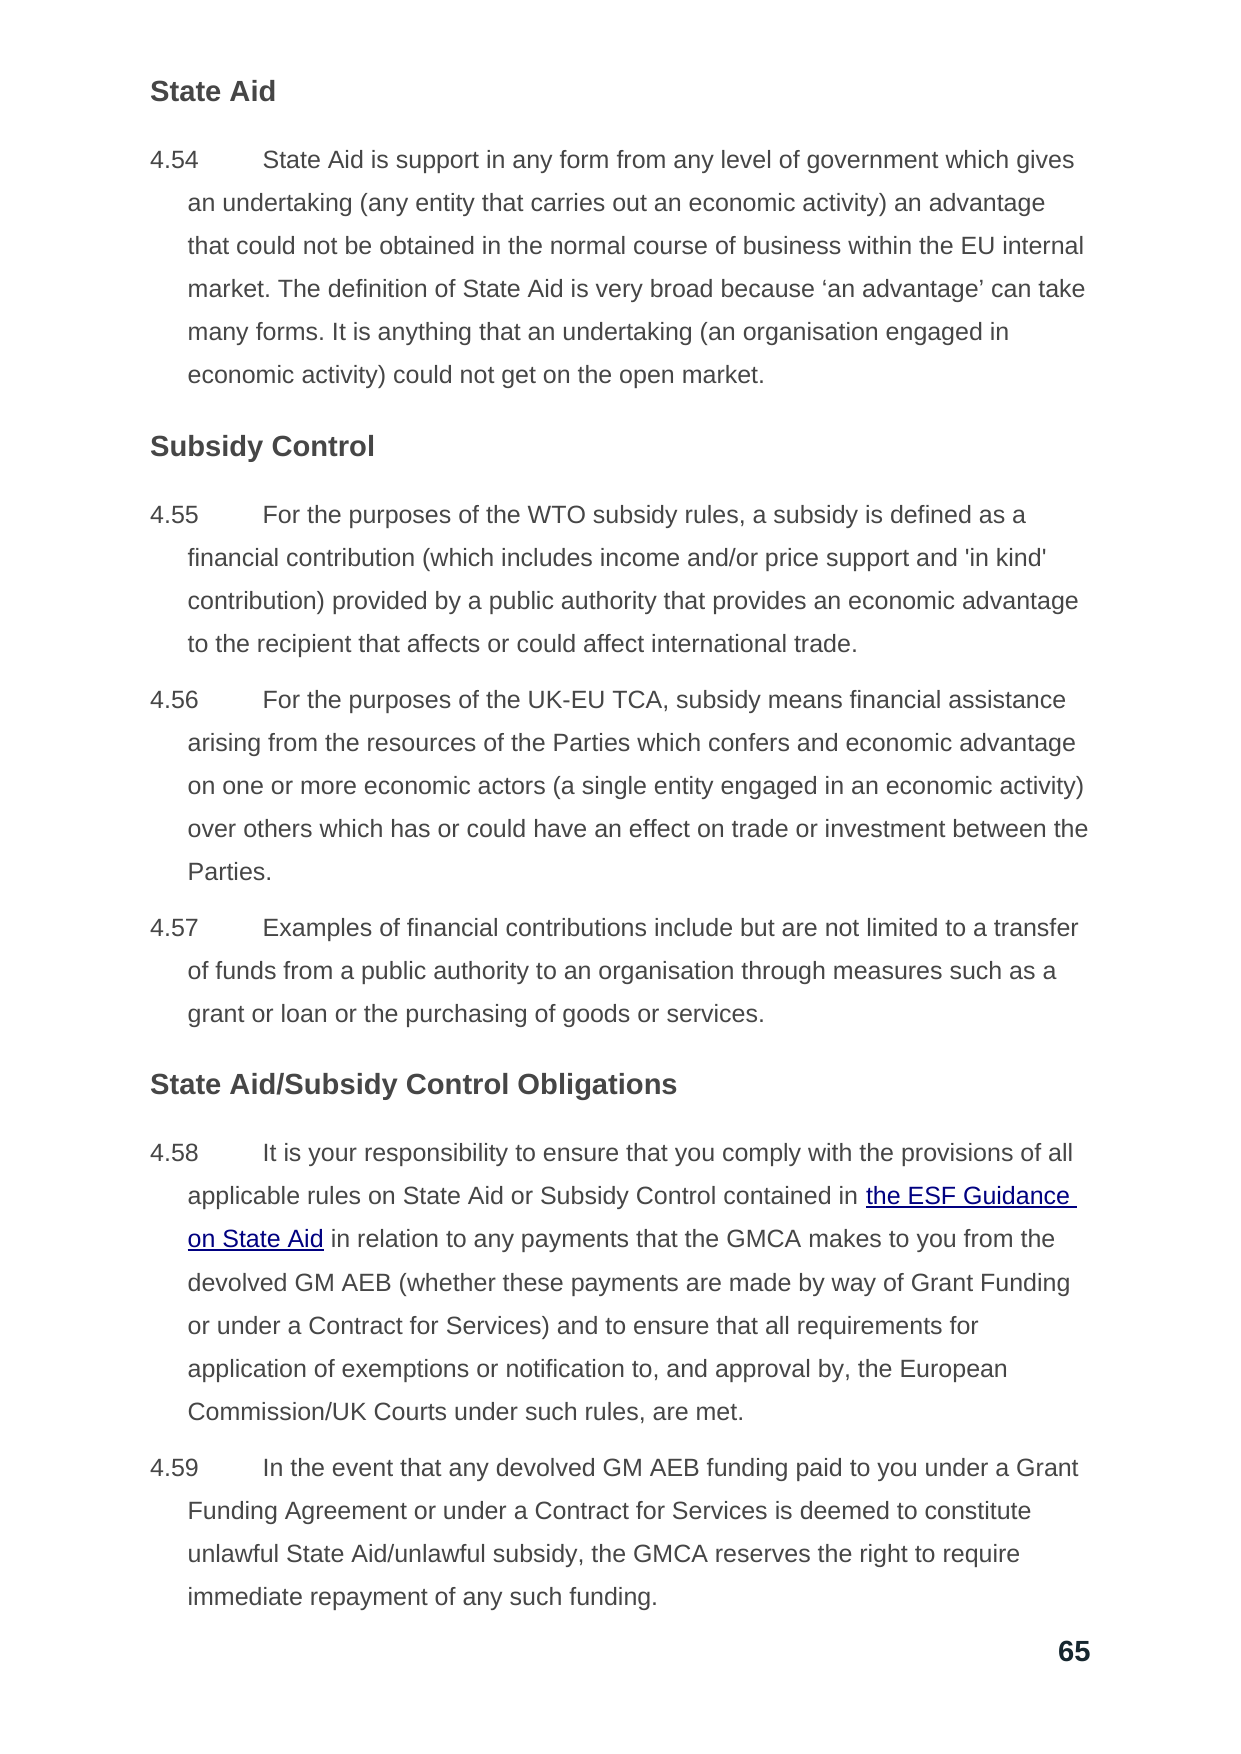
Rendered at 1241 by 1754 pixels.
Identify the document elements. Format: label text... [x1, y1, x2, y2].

subtitle State Aid [150, 74, 1090, 107]
list Examples of financial contributions include but are not limited to a transfer of funds from a public authority to an organisation through measures such as a grant or loan or the purchasing of goods or services. [150, 913, 1090, 1028]
list For the purposes of the WTO subsidy rules, a subsidy is defined as a financial contribution (which includes income and/or price support and 'in kind' contribution) provided by a public authority that provides an economic advantage to the recipient that affects or could affect international trade. [150, 500, 1090, 658]
list It is your responsibility to ensure that you comply with the provisions of all applicable rules on State Aid or Subsidy Control contained in the ESF Guidance on State Aid in relation to any payments that the GMCA makes to you from the devolved GM AEB (whether these payments are made by way of Grant Funding or under a Contract for Services) and to ensure that all requirements for application of exemptions or notification to, and approval by, the European Commission/UK Courts under such rules, are met. [150, 1138, 1090, 1426]
subtitle State Aid/Subsidy Control Obligations [150, 1067, 1090, 1101]
list For the purposes of the UK-EU TCA, subsidy means financial assistance arising from the resources of the Parties which confers and economic advantage on one or more economic actors (a single entity engaged in an economic activity) over others which has or could have an effect on trade or investment between the Parties. [150, 685, 1090, 886]
list In the event that any devolved GM AEB funding paid to you under a Grant Funding Agreement or under a Contract for Services is deemed to constitute unlawful State Aid/unlawful subsidy, the GMCA reserves the right to require immediate repayment of any such funding. [150, 1453, 1090, 1611]
list State Aid is support in any form from any level of government which gives an undertaking (any entity that carries out an economic activity) an advantage that could not be obtained in the normal course of business within the EU internal market. The definition of State Aid is very broad because ‘an advantage’ can take many forms. It is anything that an undertaking (an organisation engaged in economic activity) could not get on the open market. [150, 145, 1090, 389]
subtitle Subsidy Control [150, 429, 1090, 462]
